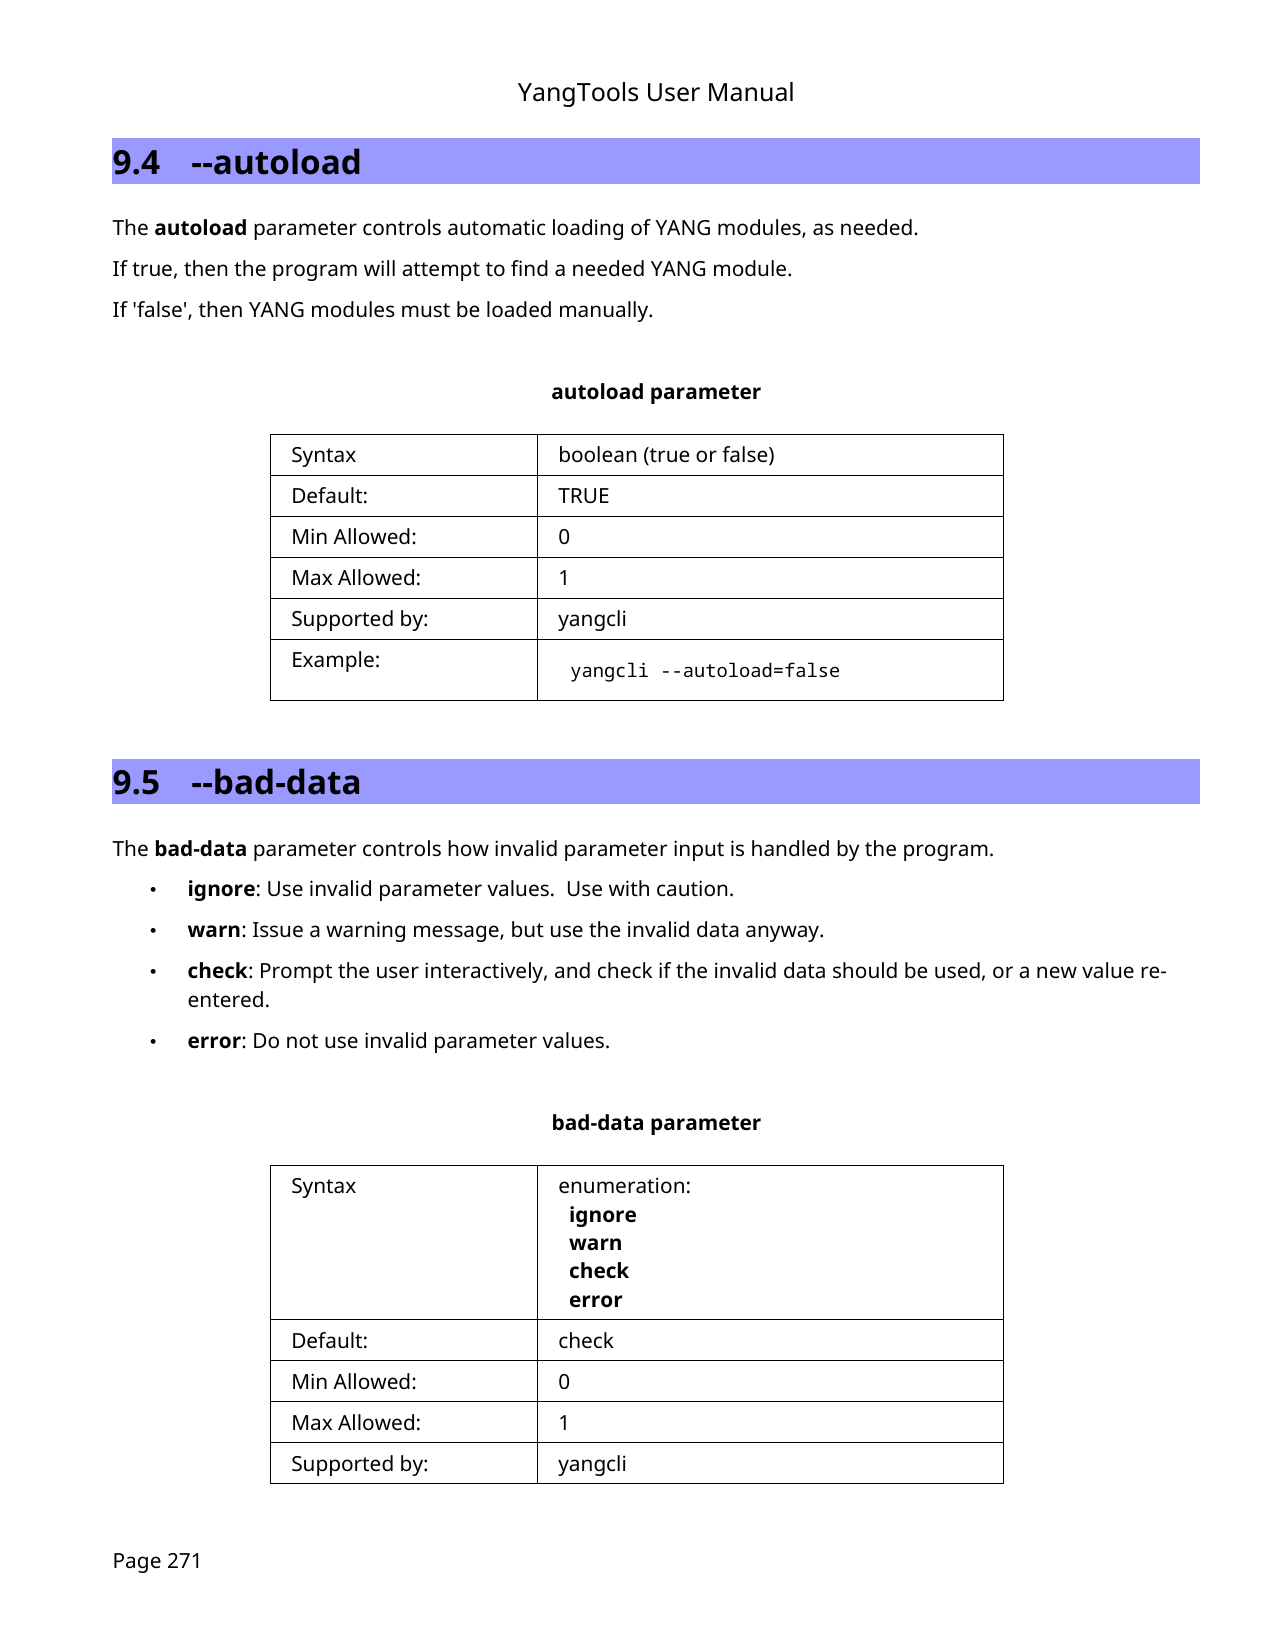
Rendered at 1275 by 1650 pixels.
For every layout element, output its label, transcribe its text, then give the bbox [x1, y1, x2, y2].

table_cell Default: [271, 476, 537, 516]
table_cell 0 [538, 517, 1003, 557]
table_cell Default: [271, 1320, 537, 1360]
table_cell Min Allowed: [271, 1361, 537, 1401]
subtitle bad-data parameter [127, 1108, 1185, 1136]
table_cell Example: [271, 640, 537, 700]
subtitle --bad-data [112, 759, 1200, 804]
table_cell yangcli [538, 1443, 1003, 1483]
table_cell 1 [538, 1402, 1003, 1442]
subtitle autoload parameter [127, 377, 1185, 405]
text The autoload parameter controls automatic loading of YANG modules, as needed. [112, 213, 1200, 242]
list warn: Issue a warning message, but use the invalid data anyway. [150, 916, 1200, 944]
table_cell Max Allowed: [271, 558, 537, 597]
text If 'false', then YANG modules must be loaded manually. [112, 295, 1200, 323]
table_cell TRUE [538, 476, 1003, 516]
text If true, then the program will attempt to find a needed YANG module. [112, 254, 1200, 282]
table_cell Min Allowed: [271, 517, 537, 557]
subtitle --autoload [112, 138, 1200, 184]
table_cell yangcli [538, 599, 1003, 638]
table_header enumeration: ignore warn check error [538, 1166, 1003, 1319]
table_header Syntax [271, 1166, 537, 1319]
table_cell Supported by: [271, 1443, 537, 1483]
table_header Syntax [271, 435, 537, 475]
list error: Do not use invalid parameter values. [150, 1026, 1200, 1054]
table_cell Supported by: [271, 599, 537, 638]
table_header boolean (true or false) [538, 435, 1003, 475]
table_cell check [538, 1320, 1003, 1360]
list check: Prompt the user interactively, and check if the invalid data should be used, or a new value re-entered. [150, 956, 1200, 1013]
table_cell 1 [538, 558, 1003, 597]
table_cell Max Allowed: [271, 1402, 537, 1442]
table_cell yangcli --autoload=false [538, 640, 1003, 700]
text The bad-data parameter controls how invalid parameter input is handled by the program. [112, 834, 1200, 862]
table_cell 0 [538, 1361, 1003, 1401]
list ignore: Use invalid parameter values. Use with caution. [150, 874, 1200, 903]
